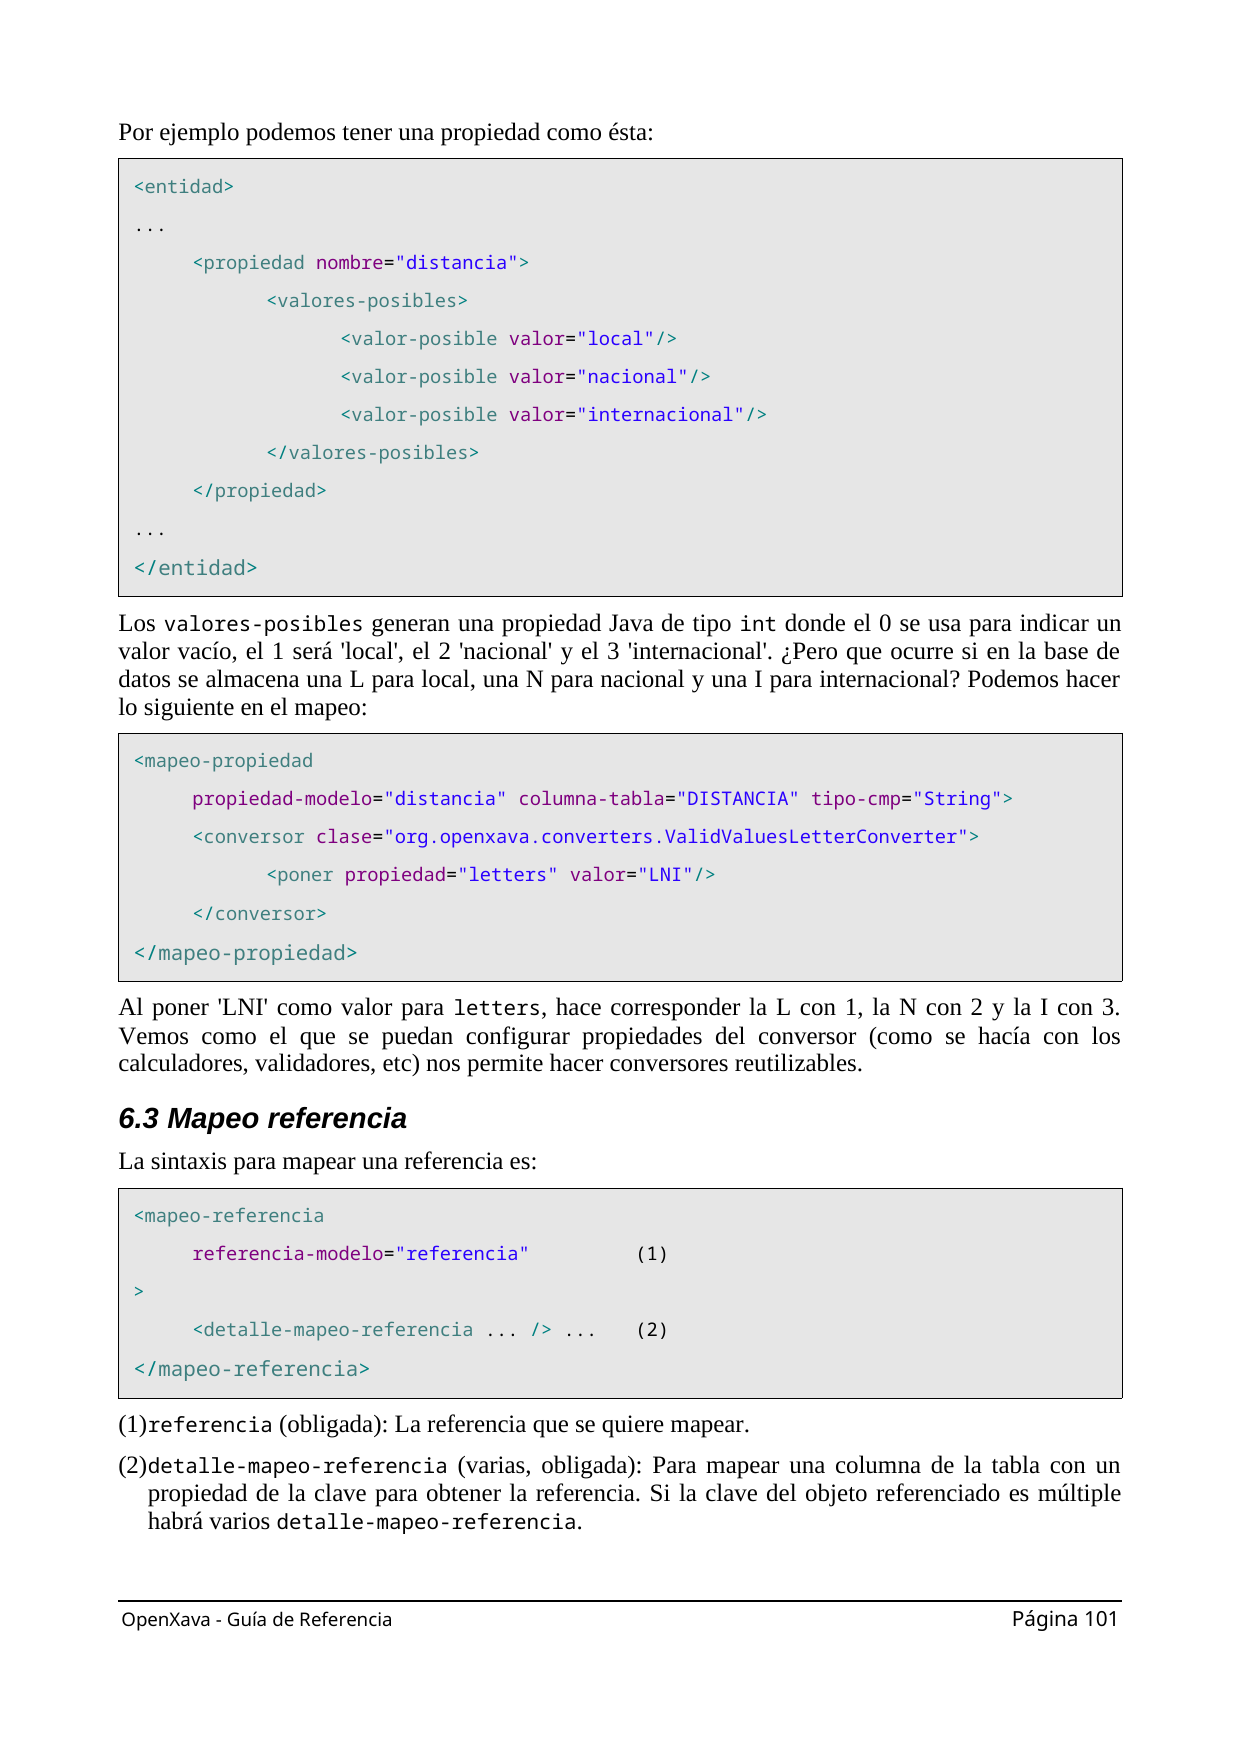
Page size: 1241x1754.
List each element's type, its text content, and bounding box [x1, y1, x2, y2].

text referencia-modelo="referencia" (1) [119, 1226, 1122, 1264]
text > [119, 1264, 1122, 1302]
text <valor-posible valor="internacional"/> [119, 386, 1122, 424]
text propiedad-modelo="distancia" columna-tabla="DISTANCIA" tipo-cmp="String"> [119, 771, 1122, 809]
text ... [119, 501, 1122, 538]
text <propiedad nombre="distancia"> [119, 234, 1122, 272]
list detalle-mapeo-referencia (varias, obligada): Para mapear una columna de la tabla con un propiedad de la clave para obtener la referencia. Si la clave del objeto referenciado es múltiple habrá varios detalle-mapeo-referencia. [118, 1451, 1122, 1535]
text Por ejemplo podemos tener una propiedad como ésta: [118, 118, 1122, 146]
text <mapeo-referencia [119, 1189, 1122, 1226]
text </mapeo-referencia> [119, 1340, 1122, 1398]
text </conversor> [119, 885, 1122, 923]
list referencia (obligada): La referencia que se quiere mapear. [118, 1410, 1122, 1438]
text </mapeo-propiedad> [119, 923, 1122, 981]
text <conversor clase="org.openxava.converters.ValidValuesLetterConverter"> [119, 809, 1122, 847]
text ... [119, 196, 1122, 234]
subtitle Mapeo referencia [118, 1102, 1122, 1135]
text </entidad> [119, 538, 1122, 596]
text <valores-posibles> [119, 272, 1122, 310]
text <mapeo-propiedad [119, 734, 1122, 771]
text </valores-posibles> [119, 424, 1122, 462]
text <valor-posible valor="local"/> [119, 310, 1122, 348]
text <detalle-mapeo-referencia ... /> ... (2) [119, 1302, 1122, 1340]
text <poner propiedad="letters" valor="LNI"/> [119, 847, 1122, 885]
text </propiedad> [119, 462, 1122, 501]
text La sintaxis para mapear una referencia es: [118, 1147, 1122, 1175]
text <valor-posible valor="nacional"/> [119, 348, 1122, 386]
text Los valores-posibles generan una propiedad Java de tipo int donde el 0 se usa para indicar un valor vacío, el 1 será 'local', el 2 'nacional' y el 3 'internacional'. ¿Pero que ocurre si en la base de datos se almacena una L para local, una N para nacional y una I para internacional? Podemos hacer lo siguiente en el mapeo: [118, 609, 1122, 720]
text Al poner 'LNI' como valor para letters, hace corresponder la L con 1, la N con 2 y la I con 3. Vemos como el que se puedan configurar propiedades del conversor (como se hacía con los calculadores, validadores, etc) nos permite hacer conversores reutilizables. [118, 993, 1122, 1077]
text <entidad> [119, 159, 1122, 196]
